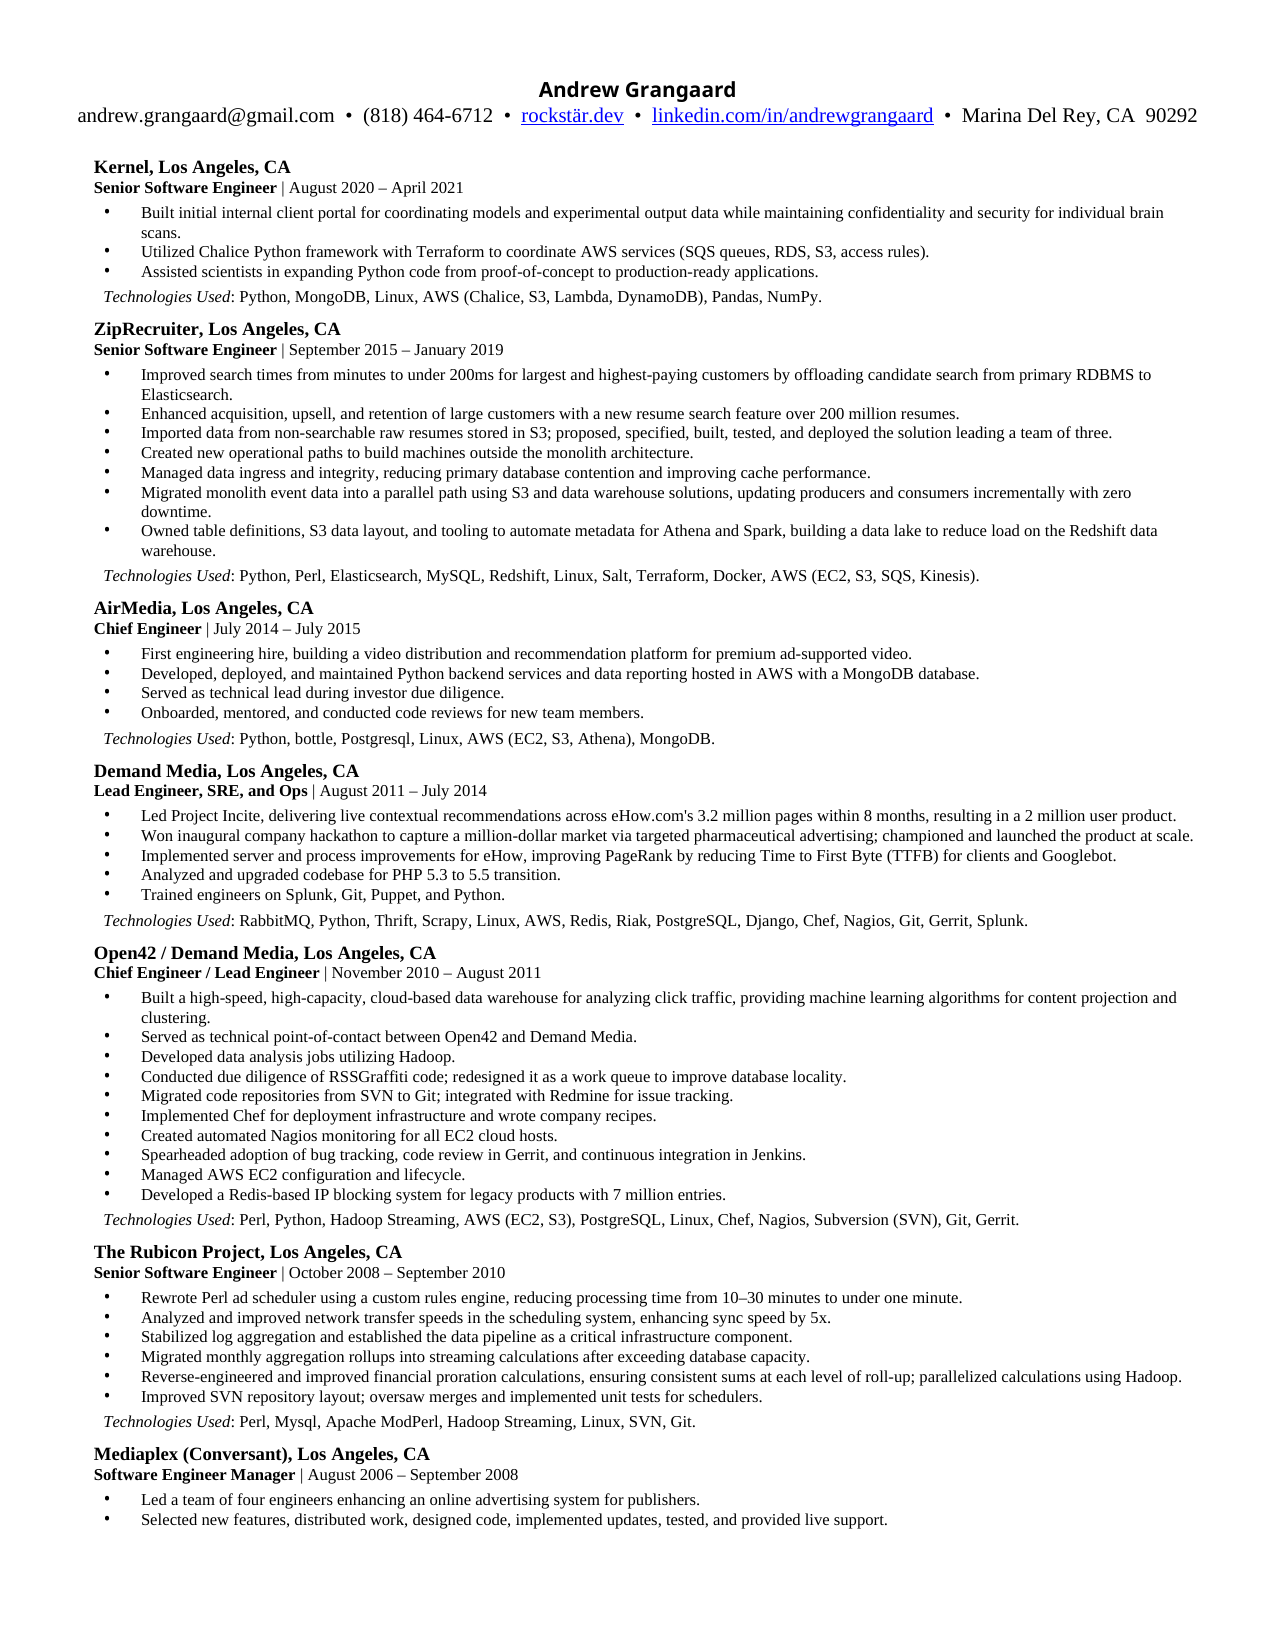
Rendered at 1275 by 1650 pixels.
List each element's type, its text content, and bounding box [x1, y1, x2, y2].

list Improved SVN repository layout; oversaw merges and implemented unit tests for schedulers. [103, 1386, 1200, 1406]
list Onboarded, mentored, and conducted code reviews for new team members. [103, 703, 1200, 722]
list Analyzed and upgraded codebase for PHP 5.3 to 5.5 transition. [103, 865, 1200, 885]
list Led Project Incite, delivering live contextual recommendations across eHow.com's 3.2 million pages within 8 months, resulting in a 2 million user product. [103, 806, 1200, 826]
list Analyzed and improved network transfer speeds in the scheduling system, enhancing sync speed by 5x. [103, 1308, 1200, 1327]
list Built a high-speed, high-capacity, cloud-based data warehouse for analyzing click traffic, providing machine learning algorithms for content projection and clustering. [103, 988, 1200, 1027]
list Rewrote Perl ad scheduler using a custom rules engine, reducing processing time from 10–30 minutes to under one minute. [103, 1288, 1200, 1308]
list Implemented Chef for deployment infrastructure and wrote company recipes. [103, 1106, 1200, 1126]
list Created new operational paths to build machines outside the monolith architecture. [103, 443, 1200, 463]
list Managed AWS EC2 configuration and lifecycle. [103, 1165, 1200, 1184]
list Conducted due diligence of RSSGraffiti code; redesigned it as a work queue to improve database locality. [103, 1066, 1200, 1086]
text Technologies Used: Python, MongoDB, Linux, AWS (Chalice, S3, Lambda, DynamoDB), Pandas, NumPy. [103, 287, 1200, 306]
list Assisted scientists in expanding Python code from proof-of-concept to production-ready applications. [103, 261, 1200, 281]
list Migrated code repositories from SVN to Git; integrated with Redmine for issue tracking. [103, 1086, 1200, 1106]
list Improved search times from minutes to under 200ms for largest and highest-paying customers by offloading candidate search from primary RDBMS to Elasticsearch. [103, 365, 1200, 404]
list Spearheaded adoption of bug tracking, code review in Gerrit, and continuous integration in Jenkins. [103, 1145, 1200, 1165]
text Technologies Used: Python, bottle, Postgresql, Linux, AWS (EC2, S3, Athena), MongoDB. [103, 728, 1200, 748]
list Served as technical point-of-contact between Open42 and Demand Media. [103, 1027, 1200, 1047]
list Utilized Chalice Python framework with Terraform to coordinate AWS services (SQS queues, RDS, S3, access rules). [103, 242, 1200, 261]
list Developed a Redis-based IP blocking system for legacy products with 7 million entries. [103, 1184, 1200, 1204]
title The Rubicon Project, Los Angeles, CA Senior Software Engineer | October 2008 – September 2010 [94, 1241, 1200, 1282]
text Technologies Used: Python, Perl, Elasticsearch, MySQL, Redshift, Linux, Salt, Terraform, Docker, AWS (EC2, S3, SQS, Kinesis). [103, 566, 1200, 585]
title Open42 / Demand Media, Los Angeles, CA Chief Engineer / Lead Engineer | November 2010 – August 2011 [94, 942, 1200, 982]
list Developed, deployed, and maintained Python backend services and data reporting hosted in AWS with a MongoDB database. [103, 663, 1200, 683]
list Enhanced acquisition, upsell, and retention of large customers with a new resume search feature over 200 million resumes. [103, 404, 1200, 423]
list Owned table definitions, S3 data layout, and tooling to automate metadata for Athena and Spark, building a data lake to reduce load on the Redshift data warehouse. [103, 521, 1200, 560]
list Implemented server and process improvements for eHow, improving PageRank by reducing Time to First Byte (TTFB) for clients and Googlebot. [103, 846, 1200, 865]
list First engineering hire, building a video distribution and recommendation platform for premium ad-supported video. [103, 644, 1200, 663]
list Won inaugural company hackathon to capture a million-dollar market via targeted pharmaceutical advertising; championed and launched the product at scale. [103, 826, 1200, 846]
list Reverse-engineered and improved financial proration calculations, ensuring consistent sums at each level of roll-up; parallelized calculations using Hadoop. [103, 1367, 1200, 1386]
list Created automated Nagios monitoring for all EC2 cloud hosts. [103, 1126, 1200, 1145]
list Managed data ingress and integrity, reducing primary database contention and improving cache performance. [103, 463, 1200, 482]
title AirMedia, Los Angeles, CA Chief Engineer | July 2014 – July 2015 [94, 597, 1200, 638]
list Trained engineers on Splunk, Git, Puppet, and Python. [103, 885, 1200, 904]
text Technologies Used: Perl, Mysql, Apache ModPerl, Hadoop Streaming, Linux, SVN, Git. [103, 1412, 1200, 1431]
list Built initial internal client portal for coordinating models and experimental output data while maintaining confidentiality and security for individual brain scans. [103, 203, 1200, 242]
title Demand Media, Los Angeles, CA Lead Engineer, SRE, and Ops | August 2011 – July 2014 [94, 759, 1200, 800]
list Migrated monthly aggregation rollups into streaming calculations after exceeding database capacity. [103, 1347, 1200, 1367]
list Led a team of four engineers enhancing an online advertising system for publishers. [103, 1490, 1200, 1509]
list Selected new features, distributed work, designed code, implemented updates, tested, and provided live support. [103, 1509, 1200, 1529]
title ZipRecruiter, Los Angeles, CA Senior Software Engineer | September 2015 – January 2019 [94, 318, 1200, 359]
list Served as technical lead during investor due diligence. [103, 683, 1200, 703]
list Imported data from non-searchable raw resumes stored in S3; proposed, specified, built, tested, and deployed the solution leading a team of three. [103, 423, 1200, 443]
title Mediaplex (Conversant), Los Angeles, CA Software Engineer Manager | August 2006 – September 2008 [94, 1443, 1200, 1484]
list Migrated monolith event data into a parallel path using S3 and data warehouse solutions, updating producers and consumers incrementally with zero downtime. [103, 482, 1200, 521]
title Kernel, Los Angeles, CA Senior Software Engineer | August 2020 – April 2021 [94, 156, 1200, 197]
text Technologies Used: RabbitMQ, Python, Thrift, Scrapy, Linux, AWS, Redis, Riak, PostgreSQL, Django, Chef, Nagios, Git, Gerrit, Splunk. [103, 911, 1200, 930]
list Developed data analysis jobs utilizing Hadoop. [103, 1047, 1200, 1066]
list Stabilized log aggregation and established the data pipeline as a critical infrastructure component. [103, 1327, 1200, 1347]
text Technologies Used: Perl, Python, Hadoop Streaming, AWS (EC2, S3), PostgreSQL, Linux, Chef, Nagios, Subversion (SVN), Git, Gerrit. [103, 1210, 1200, 1229]
